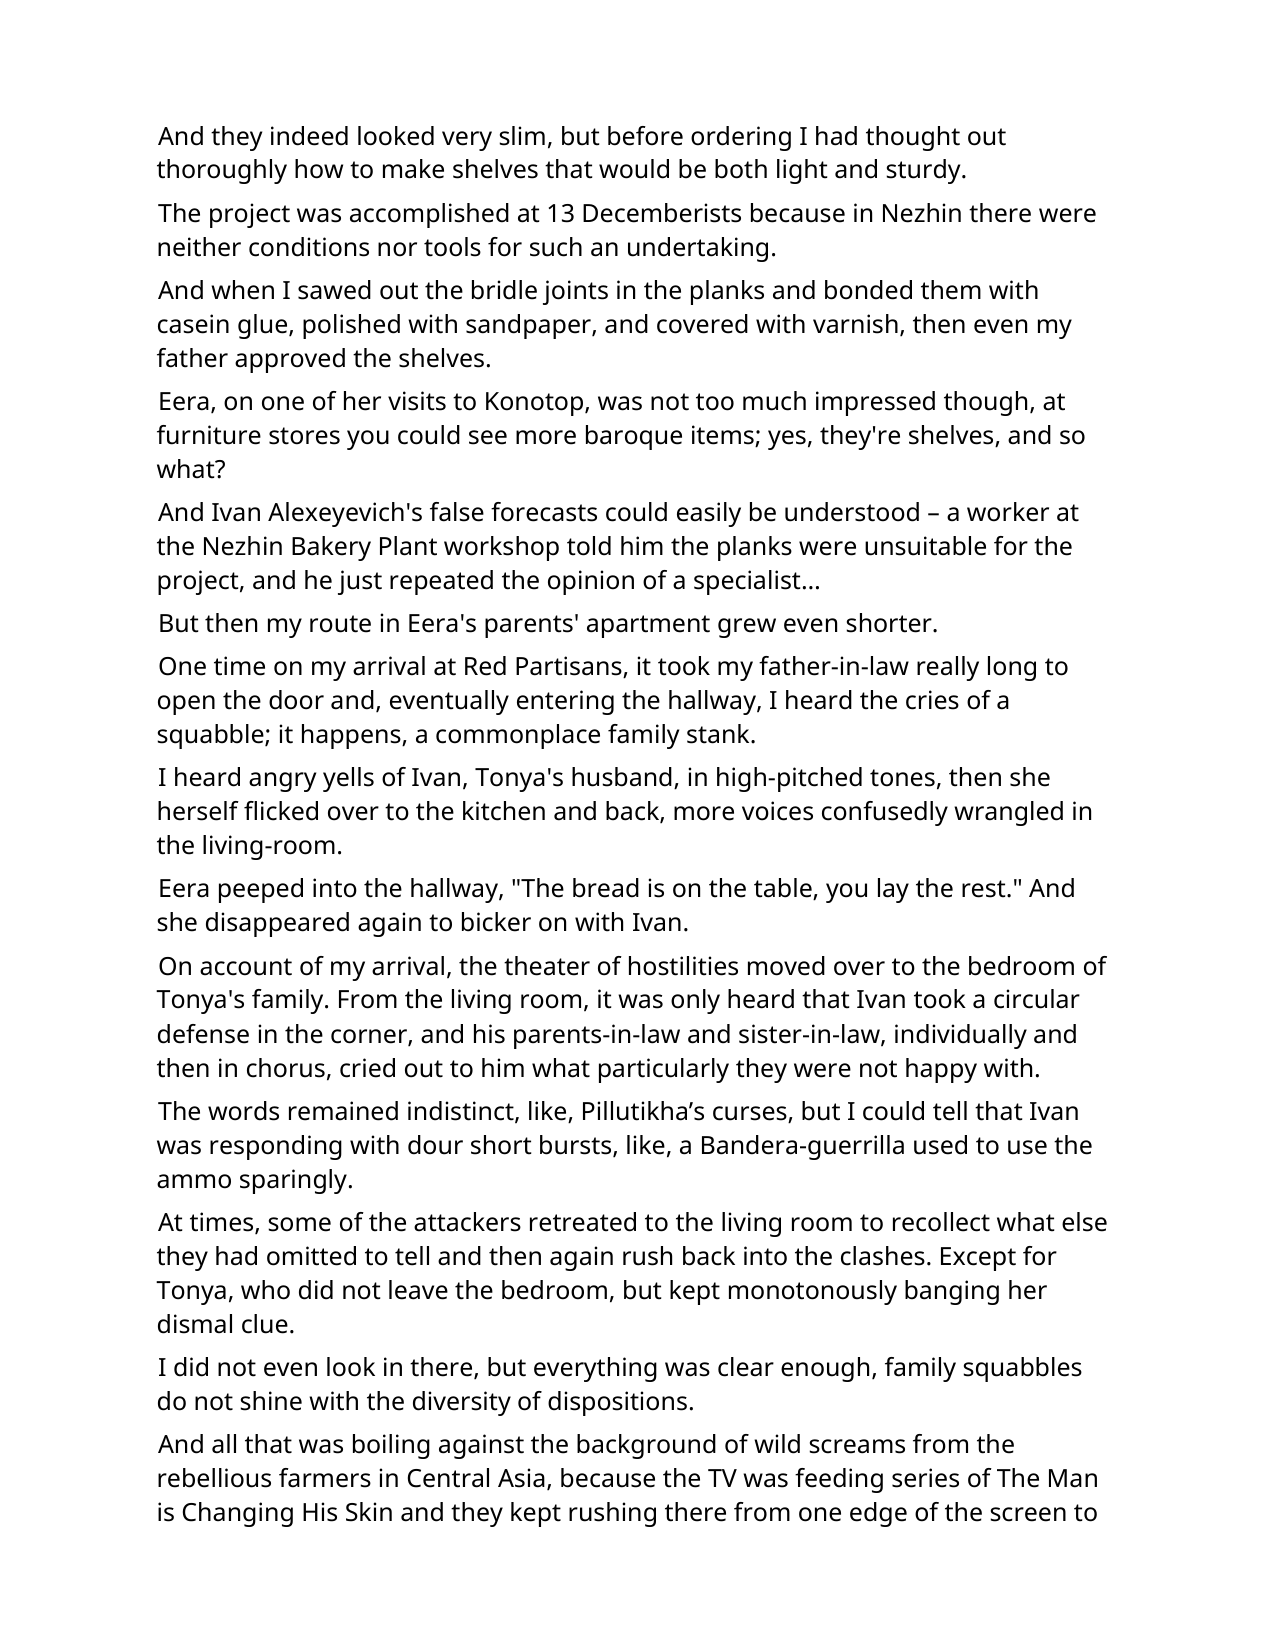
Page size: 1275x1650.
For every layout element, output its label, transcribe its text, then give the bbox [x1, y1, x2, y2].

text Eera, on one of her visits to Konotop, was not too much impressed though, at furniture stores you could see more baroque items; yes, they're shelves, and so what? [156, 383, 1118, 486]
text I did not even look in there, but everything was clear enough, family squabbles do not shine with the diversity of dispositions. [156, 1350, 1118, 1418]
text And Ivan Alexeyevich's false forecasts could easily be understood – a worker at the Nezhin Bakery Plant workshop told him the planks were unsuitable for the project, and he just repeated the opinion of a specialist… [156, 494, 1118, 597]
text And when I sawed out the bridle joints in the planks and bonded them with casein glue, polished with sandpaper, and covered with varnish, then even my father approved the shelves. [156, 272, 1118, 374]
text The project was accomplished at 13 Decemberists because in Nezhin there were neither conditions nor tools for such an undertaking. [156, 195, 1118, 263]
text And all that was boiling against the background of wild screams from the rebellious farmers in Central Asia, because the TV was feeding series of The Man is Changing His Skin and they kept rushing there from one edge of the screen to [156, 1427, 1118, 1529]
text On account of my arrival, the theater of hostilities moved over to the bedroom of Tonya's family. From the living room, it was only heard that Ivan took a circular defense in the corner, and his parents-in-law and sister-in-law, individually and then in chorus, cried out to him what particularly they were not happy with. [156, 948, 1118, 1084]
text But then my route in Eera's parents' apartment grew even shorter. [156, 606, 1118, 640]
text At times, some of the attackers retreated to the living room to recollect what else they had omitted to tell and then again rush back into the clashes. Except for Tonya, who did not leave the bedroom, but kept monotonously banging her dismal clue. [156, 1204, 1118, 1341]
text I heard angry yells of Ivan, Tonya's husband, in high-pitched tones, then she herself flicked over to the kitchen and back, more voices confusedly wrangled in the living-room. [156, 760, 1118, 862]
text And they indeed looked very slim, but before ordering I had thought out thoroughly how to make shelves that would be both light and sturdy. [156, 118, 1118, 186]
text The words remained indistinct, like, Pillutikha’s curses, but I could tell that Ivan was responding with dour short bursts, like, a Bandera-guerrilla used to use the ammo sparingly. [156, 1093, 1118, 1196]
text One time on my arrival at Red Partisans, it took my father-in-law really long to open the door and, eventually entering the hallway, I heard the cries of a squabble; it happens, a commonplace family stank. [156, 649, 1118, 751]
text Eera peeped into the hallway, "The bread is on the table, you lay the rest." And she disappeared again to bicker on with Ivan. [156, 871, 1118, 939]
